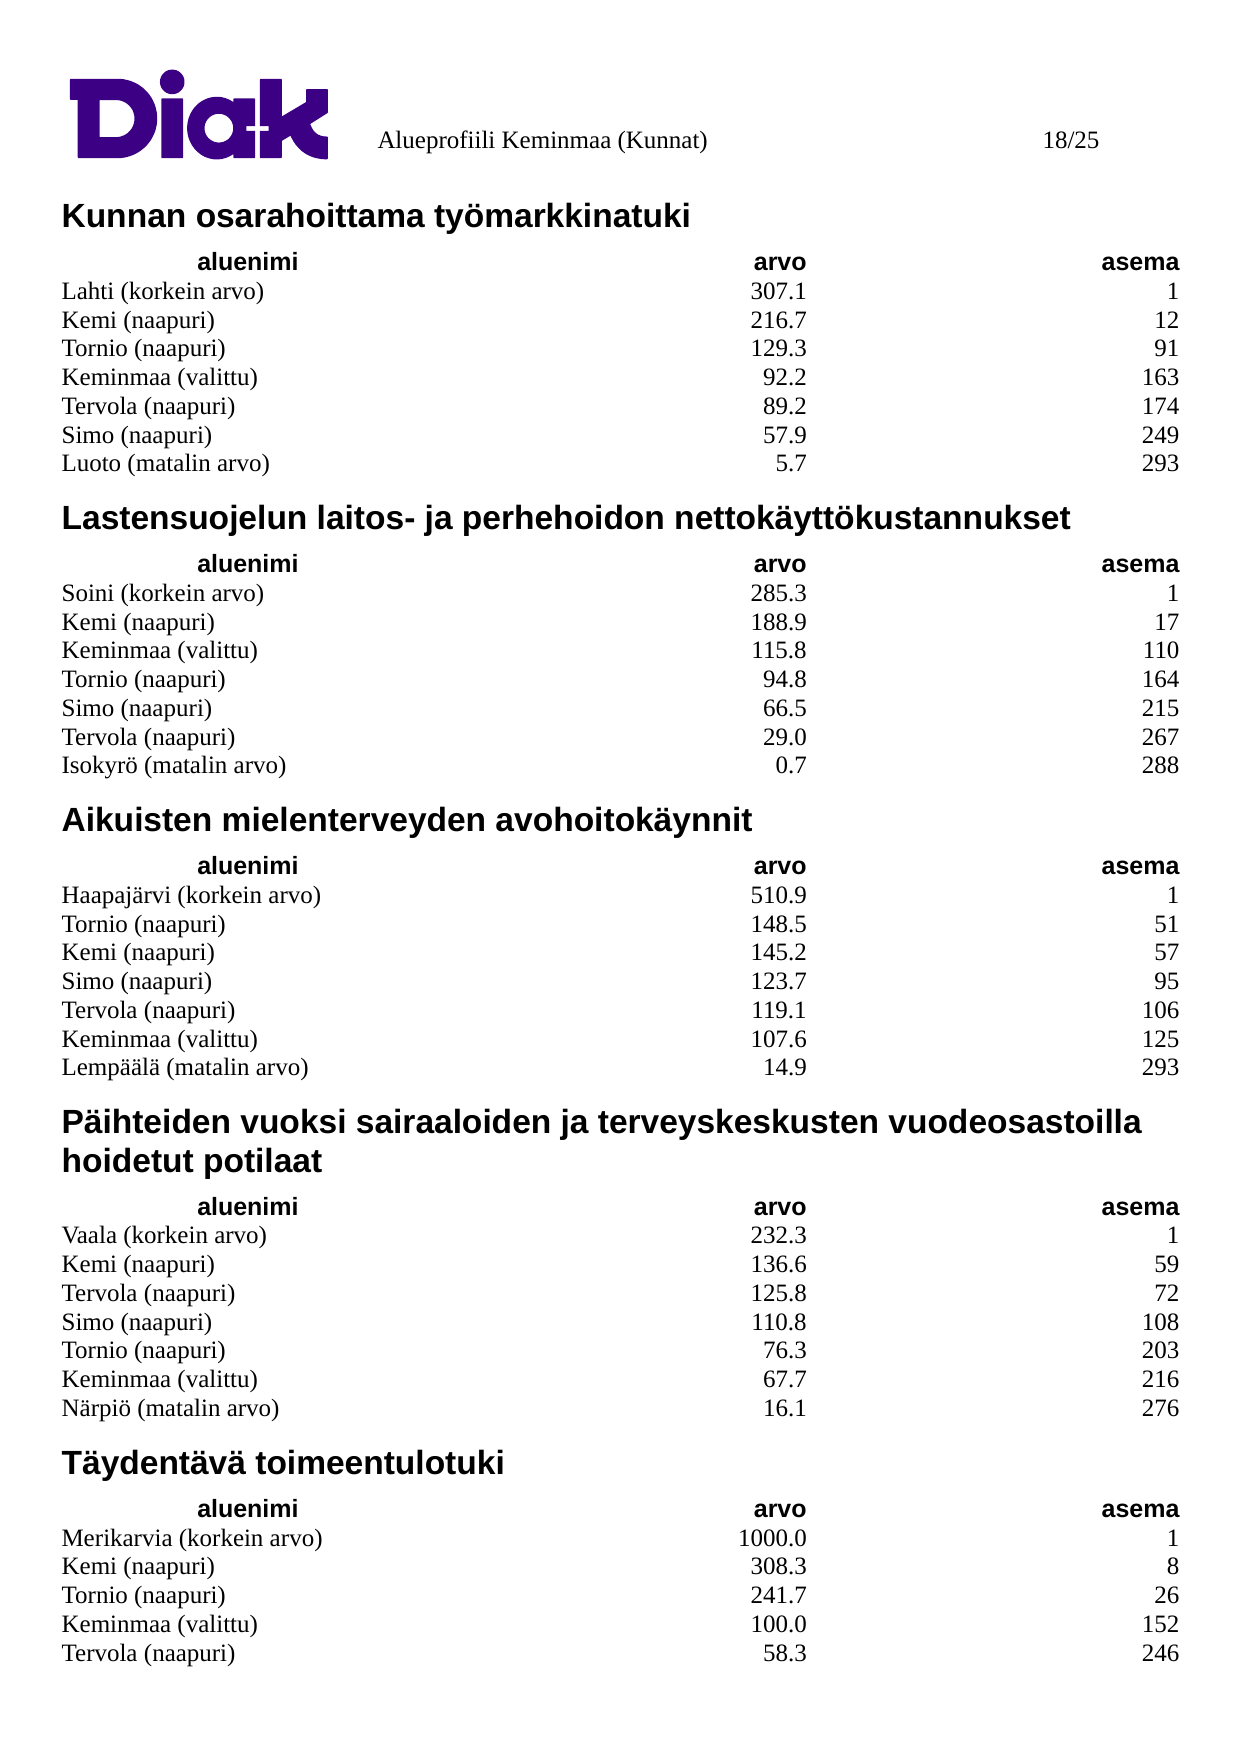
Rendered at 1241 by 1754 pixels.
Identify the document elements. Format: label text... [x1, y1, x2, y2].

table_cell Keminmaa (valittu) [61, 1609, 434, 1638]
subtitle Aikuisten mielenterveyden avohoitokäynnit [61, 800, 1179, 839]
table_cell 89.2 [434, 391, 806, 420]
table_cell Simo (naapuri) [61, 1307, 434, 1336]
table_cell Lempäälä (matalin arvo) [61, 1053, 434, 1081]
table_header asema [806, 851, 1179, 880]
table_cell 125 [806, 1024, 1179, 1052]
table_cell 59 [806, 1249, 1179, 1278]
table_cell 174 [806, 391, 1179, 420]
table_cell Keminmaa (valittu) [61, 636, 434, 664]
table_cell 293 [806, 1053, 1179, 1081]
table_cell 106 [806, 995, 1179, 1024]
table_cell 14.9 [434, 1053, 806, 1081]
table_cell 307.1 [434, 276, 806, 305]
table_cell Kemi (naapuri) [61, 305, 434, 333]
table_cell 110 [806, 636, 1179, 664]
table_header aluenimi [61, 1494, 434, 1523]
table_cell Keminmaa (valittu) [61, 1024, 434, 1052]
table_cell 91 [806, 334, 1179, 362]
table_cell 152 [806, 1609, 1179, 1638]
table_cell Kemi (naapuri) [61, 1249, 434, 1278]
table_header arvo [434, 1494, 806, 1523]
table_header aluenimi [61, 1192, 434, 1221]
table_cell Merikarvia (korkein arvo) [61, 1523, 434, 1551]
table_cell 0.7 [434, 751, 806, 779]
table_cell 16.1 [434, 1393, 806, 1422]
table_cell 145.2 [434, 938, 806, 966]
table_cell Simo (naapuri) [61, 420, 434, 448]
table_cell 12 [806, 305, 1179, 333]
table_cell Tornio (naapuri) [61, 1580, 434, 1609]
table_cell Närpiö (matalin arvo) [61, 1393, 434, 1422]
table_cell 119.1 [434, 995, 806, 1024]
table_cell 92.2 [434, 362, 806, 391]
table_cell 57.9 [434, 420, 806, 448]
table_header arvo [434, 1192, 806, 1221]
table_cell 66.5 [434, 693, 806, 722]
table_cell 95 [806, 966, 1179, 995]
table_cell Tervola (naapuri) [61, 722, 434, 751]
table_cell 288 [806, 751, 1179, 779]
table_cell 107.6 [434, 1024, 806, 1052]
table_cell 136.6 [434, 1249, 806, 1278]
table_cell Kemi (naapuri) [61, 938, 434, 966]
table_cell 115.8 [434, 636, 806, 664]
table_cell 1 [806, 880, 1179, 909]
table_cell Simo (naapuri) [61, 693, 434, 722]
table_cell 58.3 [434, 1638, 806, 1666]
table_cell Tervola (naapuri) [61, 391, 434, 420]
table_cell 163 [806, 362, 1179, 391]
subtitle Lastensuojelun laitos- ja perhehoidon nettokäyttökustannukset [61, 498, 1179, 537]
table_cell 276 [806, 1393, 1179, 1422]
table_cell Haapajärvi (korkein arvo) [61, 880, 434, 909]
table_cell 285.3 [434, 578, 806, 607]
table_cell Soini (korkein arvo) [61, 578, 434, 607]
subtitle Päihteiden vuoksi sairaaloiden ja terveyskeskusten vuodeosastoilla hoidetut potilaat [61, 1102, 1179, 1179]
table_cell Luoto (matalin arvo) [61, 449, 434, 477]
table_cell 246 [806, 1638, 1179, 1666]
table_cell Tornio (naapuri) [61, 334, 434, 362]
table_cell 215 [806, 693, 1179, 722]
table_cell 51 [806, 909, 1179, 937]
table_cell 164 [806, 664, 1179, 693]
table_cell Keminmaa (valittu) [61, 1364, 434, 1393]
table_cell 1 [806, 1221, 1179, 1249]
table_cell 5.7 [434, 449, 806, 477]
table_header aluenimi [61, 247, 434, 276]
table_cell 510.9 [434, 880, 806, 909]
table_cell 241.7 [434, 1580, 806, 1609]
table_cell 100.0 [434, 1609, 806, 1638]
table_header arvo [434, 851, 806, 880]
table_cell Simo (naapuri) [61, 966, 434, 995]
subtitle Täydentävä toimeentulotuki [61, 1443, 1179, 1481]
table_cell 110.8 [434, 1307, 806, 1336]
table_cell 123.7 [434, 966, 806, 995]
table_cell 72 [806, 1278, 1179, 1307]
table_cell 148.5 [434, 909, 806, 937]
table_cell 1 [806, 276, 1179, 305]
table_cell 1 [806, 578, 1179, 607]
table_cell 216.7 [434, 305, 806, 333]
table_header arvo [434, 247, 806, 276]
table_cell 308.3 [434, 1551, 806, 1580]
table_cell 203 [806, 1336, 1179, 1364]
subtitle Kunnan osarahoittama työmarkkinatuki [61, 196, 1179, 235]
table_cell 1 [806, 1523, 1179, 1551]
table_cell 125.8 [434, 1278, 806, 1307]
table_cell 1000.0 [434, 1523, 806, 1551]
table_header asema [806, 1192, 1179, 1221]
table_cell 17 [806, 607, 1179, 636]
table_cell 67.7 [434, 1364, 806, 1393]
table_header aluenimi [61, 549, 434, 578]
table_cell Tornio (naapuri) [61, 909, 434, 937]
table_cell 29.0 [434, 722, 806, 751]
table_cell 293 [806, 449, 1179, 477]
table_cell Tornio (naapuri) [61, 1336, 434, 1364]
table_cell Isokyrö (matalin arvo) [61, 751, 434, 779]
table_cell Keminmaa (valittu) [61, 362, 434, 391]
table_header asema [806, 549, 1179, 578]
table_cell 232.3 [434, 1221, 806, 1249]
table_header aluenimi [61, 851, 434, 880]
table_cell Kemi (naapuri) [61, 607, 434, 636]
table_cell 249 [806, 420, 1179, 448]
table_cell Tervola (naapuri) [61, 995, 434, 1024]
table_cell 129.3 [434, 334, 806, 362]
table_cell 26 [806, 1580, 1179, 1609]
table_cell Kemi (naapuri) [61, 1551, 434, 1580]
table_cell Vaala (korkein arvo) [61, 1221, 434, 1249]
table_cell 94.8 [434, 664, 806, 693]
table_cell Tervola (naapuri) [61, 1278, 434, 1307]
table_cell Tervola (naapuri) [61, 1638, 434, 1666]
table_cell Lahti (korkein arvo) [61, 276, 434, 305]
table_header arvo [434, 549, 806, 578]
table_cell 76.3 [434, 1336, 806, 1364]
table_header asema [806, 247, 1179, 276]
table_cell 267 [806, 722, 1179, 751]
table_cell 216 [806, 1364, 1179, 1393]
table_cell Tornio (naapuri) [61, 664, 434, 693]
table_cell 8 [806, 1551, 1179, 1580]
table_header asema [806, 1494, 1179, 1523]
table_cell 188.9 [434, 607, 806, 636]
table_cell 108 [806, 1307, 1179, 1336]
table_cell 57 [806, 938, 1179, 966]
